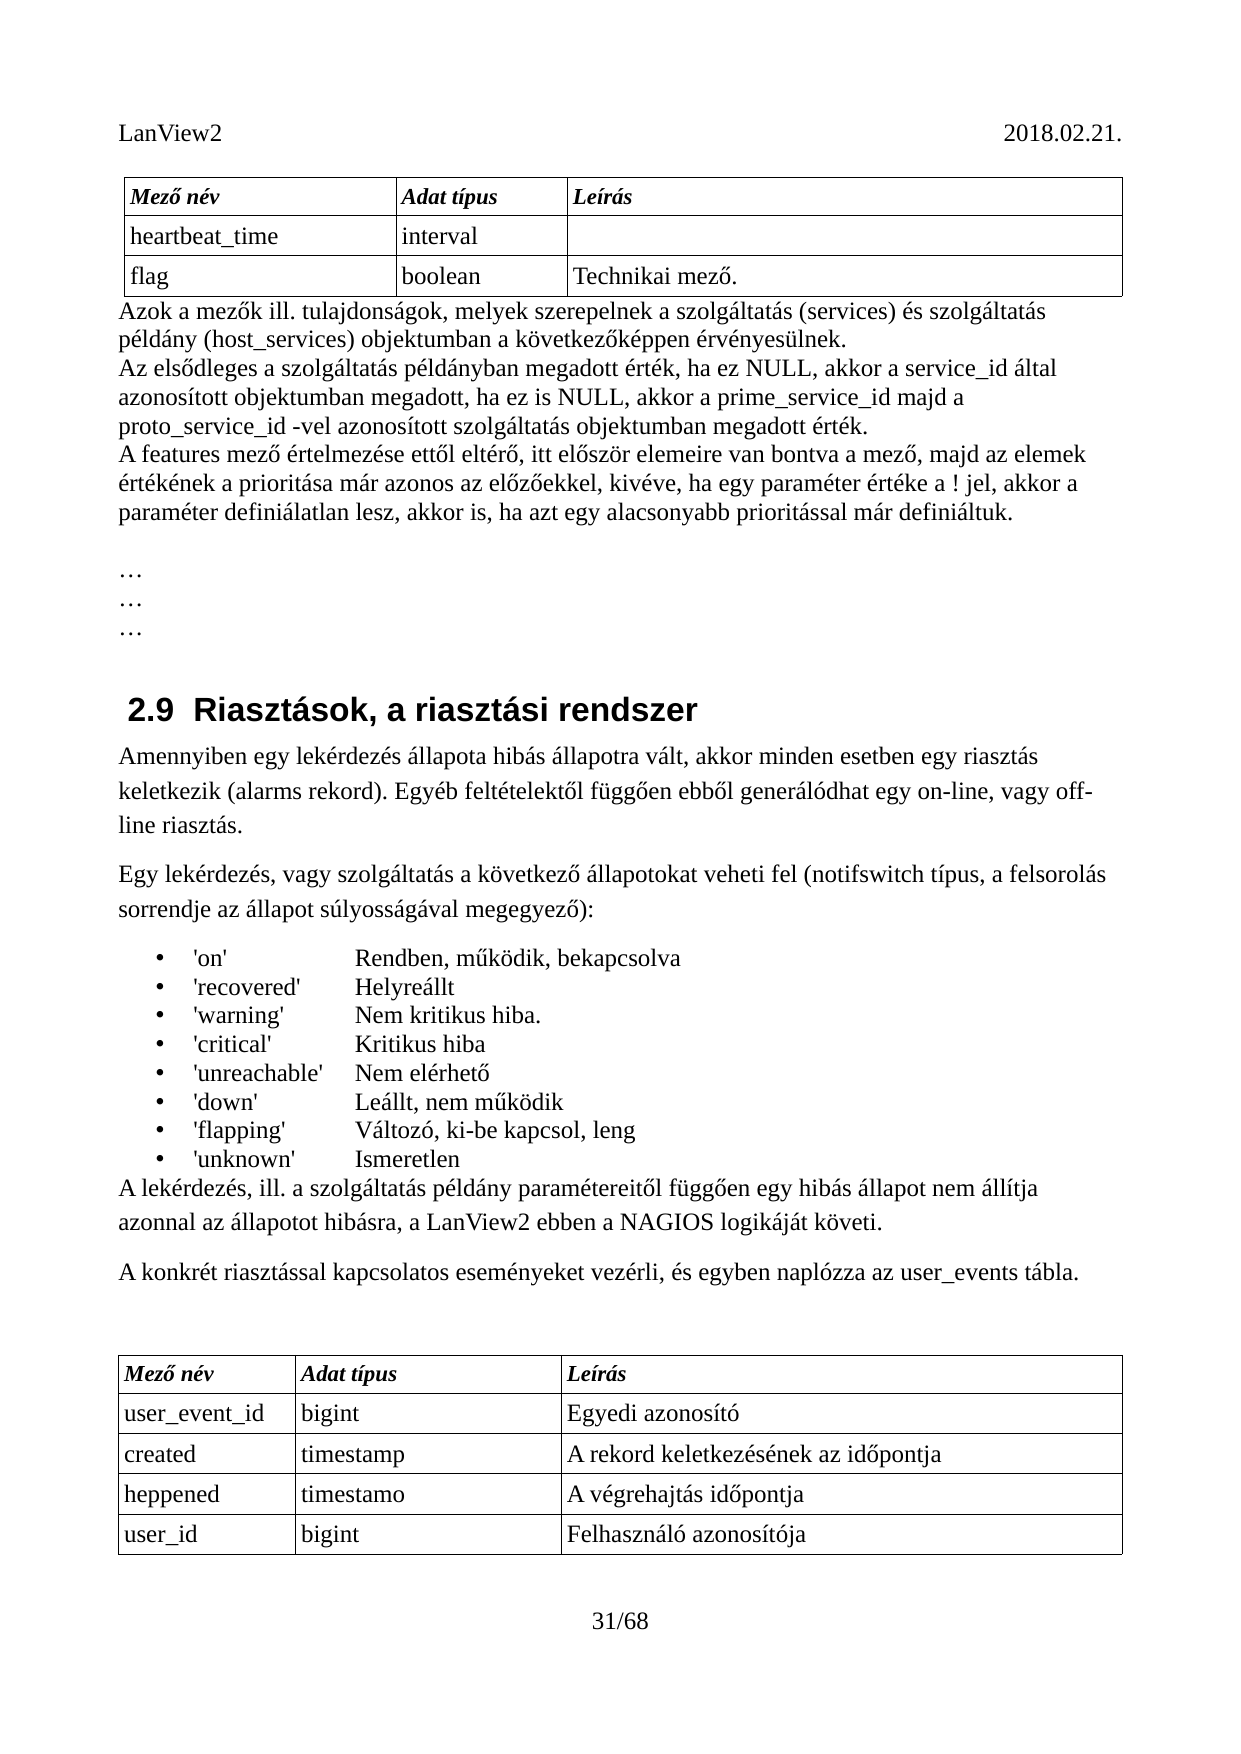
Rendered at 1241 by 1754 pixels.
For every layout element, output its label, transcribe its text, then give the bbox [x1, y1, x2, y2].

table_cell [568, 216, 1122, 255]
list 'down' Leállt, nem működik [156, 1087, 1122, 1116]
table_cell user_event_id [119, 1394, 295, 1433]
table_cell A rekord keletkezésének az időpontja [562, 1434, 1122, 1473]
table_cell bigint [296, 1515, 561, 1554]
table_header Adat típus [397, 178, 567, 215]
table_cell user_id [119, 1515, 295, 1554]
table_cell heppened [119, 1474, 295, 1513]
table_cell Egyedi azonosító [562, 1394, 1122, 1433]
table_cell flag [125, 256, 396, 296]
text A lekérdezés, ill. a szolgáltatás példány paramétereitől függően egy hibás állapot nem állítja azonnal az állapotot hibásra, a LanView2 ebben a NAGIOS logikáját követi. [118, 1173, 1122, 1236]
list 'unknown' Ismeretlen [156, 1144, 1122, 1173]
list 'critical' Kritikus hiba [156, 1029, 1122, 1058]
text … [118, 554, 1122, 583]
table_cell boolean [397, 256, 567, 296]
text Amennyiben egy lekérdezés állapota hibás állapotra vált, akkor minden esetben egy riasztás keletkezik (alarms rekord). Egyéb feltételektől függően ebből generálódhat egy on-line, vagy off-line riasztás. [118, 741, 1122, 839]
table_cell timestamo [296, 1474, 561, 1513]
text Az elsődleges a szolgáltatás példányban megadott érték, ha ez NULL, akkor a service_id által azonosított objektumban megadott, ha ez is NULL, akkor a prime_service_id majd a proto_service_id -vel azonosított szolgáltatás objektumban megadott érték. [118, 353, 1122, 439]
table_cell Felhasználó azonosítója [562, 1515, 1122, 1554]
text A features mező értelmezése ettől eltérő, itt először elemeire van bontva a mező, majd az elemek értékének a prioritása már azonos az előzőekkel, kivéve, ha egy paraméter értéke a ! jel, akkor a paraméter definiálatlan lesz, akkor is, ha azt egy alacsonyabb prioritással már definiáltuk. [118, 439, 1122, 526]
text Egy lekérdezés, vagy szolgáltatás a következő állapotokat veheti fel (notifswitch típus, a felsorolás sorrendje az állapot súlyosságával megegyező): [118, 859, 1122, 923]
text Azok a mezők ill. tulajdonságok, melyek szerepelnek a szolgáltatás (services) és szolgáltatás példány (host_services) objektumban a következőképpen érvényesülnek. [118, 296, 1122, 353]
table_header Leírás [562, 1356, 1122, 1393]
list 'unreachable' Nem elérhető [156, 1058, 1122, 1087]
text … [118, 612, 1122, 641]
table_cell A végrehajtás időpontja [562, 1474, 1122, 1513]
table_cell bigint [296, 1394, 561, 1433]
table_header Mező név [125, 178, 396, 215]
table_cell interval [397, 216, 567, 255]
text … [118, 583, 1122, 612]
table_header Mező név [119, 1356, 295, 1393]
list 'on' Rendben, működik, bekapcsolva [156, 943, 1122, 972]
table_header Adat típus [296, 1356, 561, 1393]
table_cell Technikai mező. [568, 256, 1122, 296]
list 'warning' Nem kritikus hiba. [156, 1001, 1122, 1029]
text A konkrét riasztással kapcsolatos eseményeket vezérli, és egyben naplózza az user_events tábla. [118, 1257, 1122, 1285]
table_cell created [119, 1434, 295, 1473]
list 'flapping' Változó, ki-be kapcsol, leng [156, 1116, 1122, 1144]
table_header Leírás [568, 178, 1122, 215]
table_cell timestamp [296, 1434, 561, 1473]
table_cell heartbeat_time [125, 216, 396, 255]
subtitle Riasztások, a riasztási rendszer [118, 690, 1122, 729]
list 'recovered' Helyreállt [156, 972, 1122, 1001]
